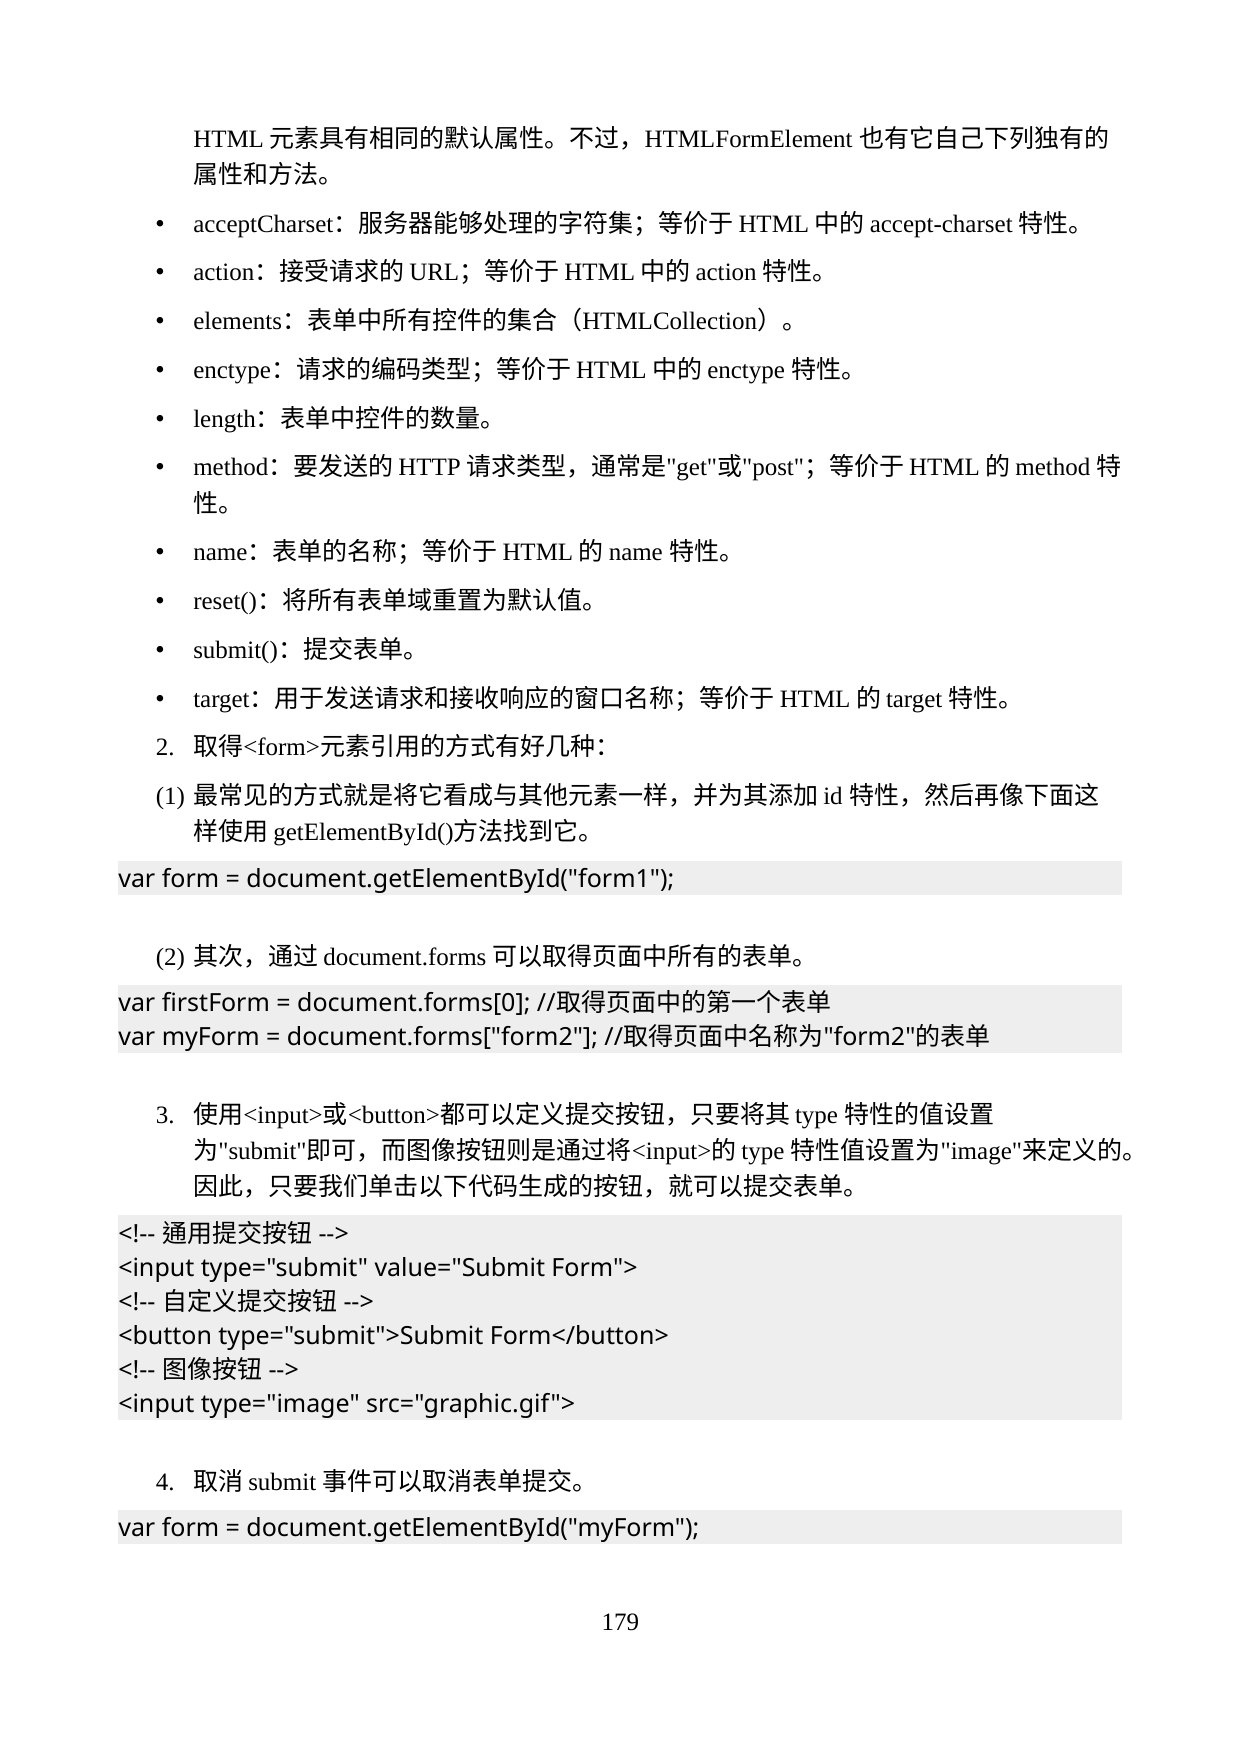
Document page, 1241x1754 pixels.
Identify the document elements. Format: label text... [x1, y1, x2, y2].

list reset()：将所有表单域重置为默认值。 [156, 581, 1122, 617]
list acceptCharset：服务器能够处理的字符集；等价于HTML 中的accept-charset 特性。 [156, 203, 1122, 239]
list submit()：提交表单。 [156, 629, 1122, 666]
list 最常见的方式就是将它看成与其他元素一样，并为其添加id 特性，然后再像下面这样使用getElementById()方法找到它。 [156, 776, 1122, 848]
list name：表单的名称；等价于HTML 的name 特性。 [156, 532, 1122, 568]
list 取得<form>元素引用的方式有好几种： [156, 727, 1122, 763]
list enctype：请求的编码类型；等价于HTML 中的enctype 特性。 [156, 349, 1122, 386]
list 使用<input>或<button>都可以定义提交按钮，只要将其type 特性的值设置为"submit"即可，而图像按钮则是通过将<input>的type 特性值设置为"image"来定义的。因此，只要我们单击以下代码生成的按钮，就可以提交表单。 [156, 1094, 1122, 1203]
list action：接受请求的URL；等价于HTML 中的action 特性。 [156, 252, 1122, 288]
list length：表单中控件的数量。 [156, 398, 1122, 434]
list 其次，通过document.forms 可以取得页面中所有的表单。 [156, 936, 1122, 972]
list target：用于发送请求和接收响应的窗口名称；等价于HTML 的target 特性。 [156, 678, 1122, 714]
table_header var firstForm = document.forms[0]; //取得页面中的第一个表单 var myForm = document.forms["form2"]; //取得页面中名称为"form2"的表单 [118, 985, 1122, 1053]
list elements：表单中所有控件的集合（HTMLCollection）。 [156, 301, 1122, 337]
list HTML 元素具有相同的默认属性。不过，HTMLFormElement 也有它自己下列独有的属性和方法。 [156, 118, 1122, 191]
table_header var form = document.getElementById("myForm"); [118, 1510, 1122, 1544]
list method：要发送的HTTP 请求类型，通常是"get"或"post"；等价于HTML 的method 特性。 [156, 447, 1122, 519]
table_header var form = document.getElementById("form1"); [118, 861, 1122, 895]
table_header <!-- 通用提交按钮 --> <input type="submit" value="Submit Form"> <!-- 自定义提交按钮 --> <button type="submit">Submit Form</button> <!-- 图像按钮 --> <input type="image" src="graphic.gif"> [118, 1215, 1122, 1420]
list 取消submit 事件可以取消表单提交。 [156, 1461, 1122, 1497]
